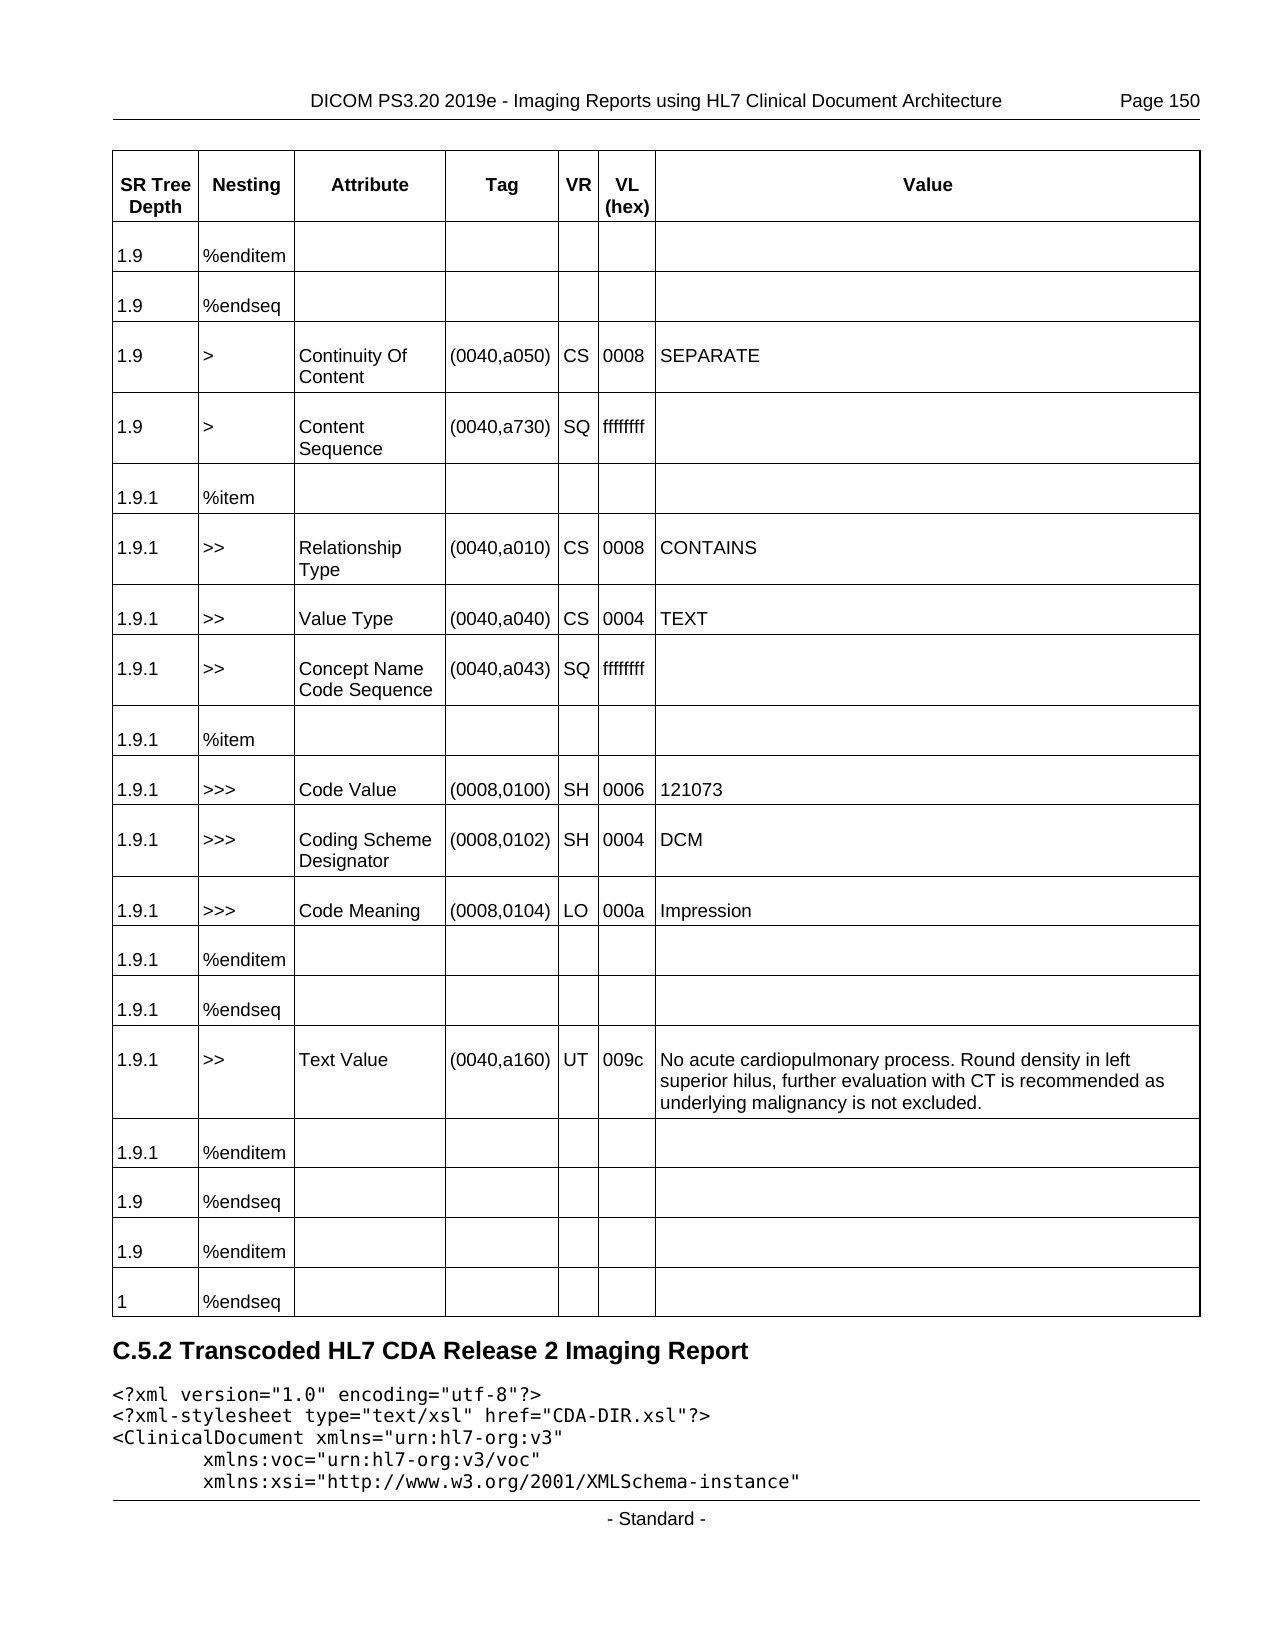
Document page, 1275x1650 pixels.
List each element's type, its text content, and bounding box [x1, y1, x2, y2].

table_cell (0008,0100) [446, 756, 558, 804]
table_cell Code Meaning [295, 877, 445, 925]
table_cell [656, 1168, 1199, 1217]
table_cell [295, 926, 445, 975]
table_cell [295, 222, 445, 271]
table_cell (0040,a160) [446, 1026, 558, 1117]
table_cell SH [559, 756, 598, 804]
table_cell [599, 976, 655, 1025]
table_cell [599, 1119, 655, 1167]
table_cell >>> [199, 756, 294, 804]
table_cell Relationship Type [295, 514, 445, 584]
table_cell %enditem [199, 926, 294, 975]
table_cell [656, 1119, 1199, 1167]
table_cell %endseq [199, 1268, 294, 1316]
table_cell CS [559, 514, 598, 584]
table_cell [599, 222, 655, 271]
table_cell 0008 [599, 514, 655, 584]
table_cell 1.9.1 [113, 1026, 198, 1117]
table_cell 0004 [599, 585, 655, 634]
table_cell 0006 [599, 756, 655, 804]
table_cell >> [199, 514, 294, 584]
table_cell 000a [599, 877, 655, 925]
table_cell 009c [599, 1026, 655, 1117]
table_cell [559, 1268, 598, 1316]
table_cell Text Value [295, 1026, 445, 1117]
table_cell [295, 706, 445, 755]
table_cell Concept Name Code Sequence [295, 635, 445, 705]
table_header VR [559, 151, 598, 221]
table_cell [446, 1218, 558, 1267]
table_cell [446, 1119, 558, 1167]
table_cell [446, 706, 558, 755]
table_cell TEXT [656, 585, 1199, 634]
table_cell 1.9 [113, 393, 198, 463]
table_cell ffffffff [599, 393, 655, 463]
table_cell (0008,0102) [446, 805, 558, 876]
table_cell Code Value [295, 756, 445, 804]
table_cell (0008,0104) [446, 877, 558, 925]
table_cell >> [199, 585, 294, 634]
table_cell %endseq [199, 976, 294, 1025]
table_cell 1.9.1 [113, 1119, 198, 1167]
table_cell 0004 [599, 805, 655, 876]
table_cell [559, 272, 598, 321]
table_cell [656, 635, 1199, 705]
table_cell [559, 926, 598, 975]
table_cell [559, 222, 598, 271]
table_cell [599, 1218, 655, 1267]
text <?xml version="1.0" encoding="utf-8"?> <?xml-stylesheet type="text/xsl" href="CDA-DIR.xsl"?> <ClinicalDocument xmlns="urn:hl7-org:v3" xmlns:voc="urn:hl7-org:v3/voc" xmlns:xsi="http://www.w3.org/2001/XMLSchema-instance" [112, 1383, 1200, 1493]
table_header Nesting [199, 151, 294, 221]
table_cell [559, 1168, 598, 1217]
table_cell DCM [656, 805, 1199, 876]
table_cell [295, 1218, 445, 1267]
table_cell [656, 706, 1199, 755]
table_header Value [656, 151, 1199, 221]
table_cell 121073 [656, 756, 1199, 804]
table_cell 1.9.1 [113, 514, 198, 584]
table_cell 1.9.1 [113, 805, 198, 876]
table_cell 1.9.1 [113, 585, 198, 634]
table_cell [295, 1168, 445, 1217]
table_cell SH [559, 805, 598, 876]
table_cell 1.9.1 [113, 976, 198, 1025]
table_cell > [199, 393, 294, 463]
table_cell [559, 1218, 598, 1267]
table_cell [295, 272, 445, 321]
table_cell %enditem [199, 1119, 294, 1167]
table_cell (0040,a043) [446, 635, 558, 705]
table_cell [295, 1119, 445, 1167]
table_cell LO [559, 877, 598, 925]
table_cell CS [559, 585, 598, 634]
table_cell [446, 976, 558, 1025]
table_cell CONTAINS [656, 514, 1199, 584]
table_cell [559, 976, 598, 1025]
table_cell Continuity Of Content [295, 322, 445, 392]
table_cell 0008 [599, 322, 655, 392]
table_cell [599, 926, 655, 975]
table_cell [656, 926, 1199, 975]
table_cell 1.9 [113, 222, 198, 271]
table_cell [656, 976, 1199, 1025]
table_cell [656, 272, 1199, 321]
table_cell 1.9 [113, 272, 198, 321]
table_cell No acute cardiopulmonary process. Round density in left superior hilus, further evaluation with CT is recommended as underlying malignancy is not excluded. [656, 1026, 1199, 1117]
table_cell [446, 1168, 558, 1217]
table_cell ffffffff [599, 635, 655, 705]
table_cell 1.9.1 [113, 635, 198, 705]
table_cell [656, 393, 1199, 463]
table_cell >> [199, 635, 294, 705]
table_cell [559, 1119, 598, 1167]
table_cell [599, 1268, 655, 1316]
table_cell (0040,a730) [446, 393, 558, 463]
table_header VL (hex) [599, 151, 655, 221]
table_cell SEPARATE [656, 322, 1199, 392]
table_cell %enditem [199, 1218, 294, 1267]
table_cell [295, 976, 445, 1025]
table_cell %item [199, 706, 294, 755]
table_cell Value Type [295, 585, 445, 634]
table_cell [559, 706, 598, 755]
table_cell [656, 464, 1199, 513]
table_cell 1.9.1 [113, 926, 198, 975]
table_cell 1.9.1 [113, 756, 198, 804]
table_cell [446, 926, 558, 975]
table_cell Content Sequence [295, 393, 445, 463]
table_cell 1 [113, 1268, 198, 1316]
table_cell [599, 272, 655, 321]
table_cell CS [559, 322, 598, 392]
table_cell >>> [199, 877, 294, 925]
table_cell >> [199, 1026, 294, 1117]
table_cell Coding Scheme Designator [295, 805, 445, 876]
table_cell (0040,a050) [446, 322, 558, 392]
table_header Attribute [295, 151, 445, 221]
table_cell [295, 1268, 445, 1316]
table_cell Impression [656, 877, 1199, 925]
table_cell 1.9 [113, 1168, 198, 1217]
table_cell SQ [559, 635, 598, 705]
table_cell 1.9.1 [113, 464, 198, 513]
table_cell [446, 464, 558, 513]
table_cell %enditem [199, 222, 294, 271]
table_cell [446, 222, 558, 271]
table_cell (0040,a040) [446, 585, 558, 634]
table_cell > [199, 322, 294, 392]
table_cell [656, 222, 1199, 271]
table_cell %endseq [199, 272, 294, 321]
table_cell >>> [199, 805, 294, 876]
table_cell 1.9.1 [113, 706, 198, 755]
table_cell [599, 1168, 655, 1217]
table_cell %item [199, 464, 294, 513]
table_cell %endseq [199, 1168, 294, 1217]
table_cell SQ [559, 393, 598, 463]
table_cell [446, 1268, 558, 1316]
table_cell [656, 1218, 1199, 1267]
table_cell [295, 464, 445, 513]
table_cell [599, 706, 655, 755]
table_cell 1.9 [113, 1218, 198, 1267]
table_cell [656, 1268, 1199, 1316]
text C.5.2 Transcoded HL7 CDA Release 2 Imaging Report [112, 1336, 1200, 1365]
table_cell 1.9 [113, 322, 198, 392]
table_header Tag [446, 151, 558, 221]
table_cell [599, 464, 655, 513]
table_cell [559, 464, 598, 513]
table_cell 1.9.1 [113, 877, 198, 925]
table_cell UT [559, 1026, 598, 1117]
table_header SR Tree Depth [113, 151, 198, 221]
table_cell (0040,a010) [446, 514, 558, 584]
table_cell [446, 272, 558, 321]
